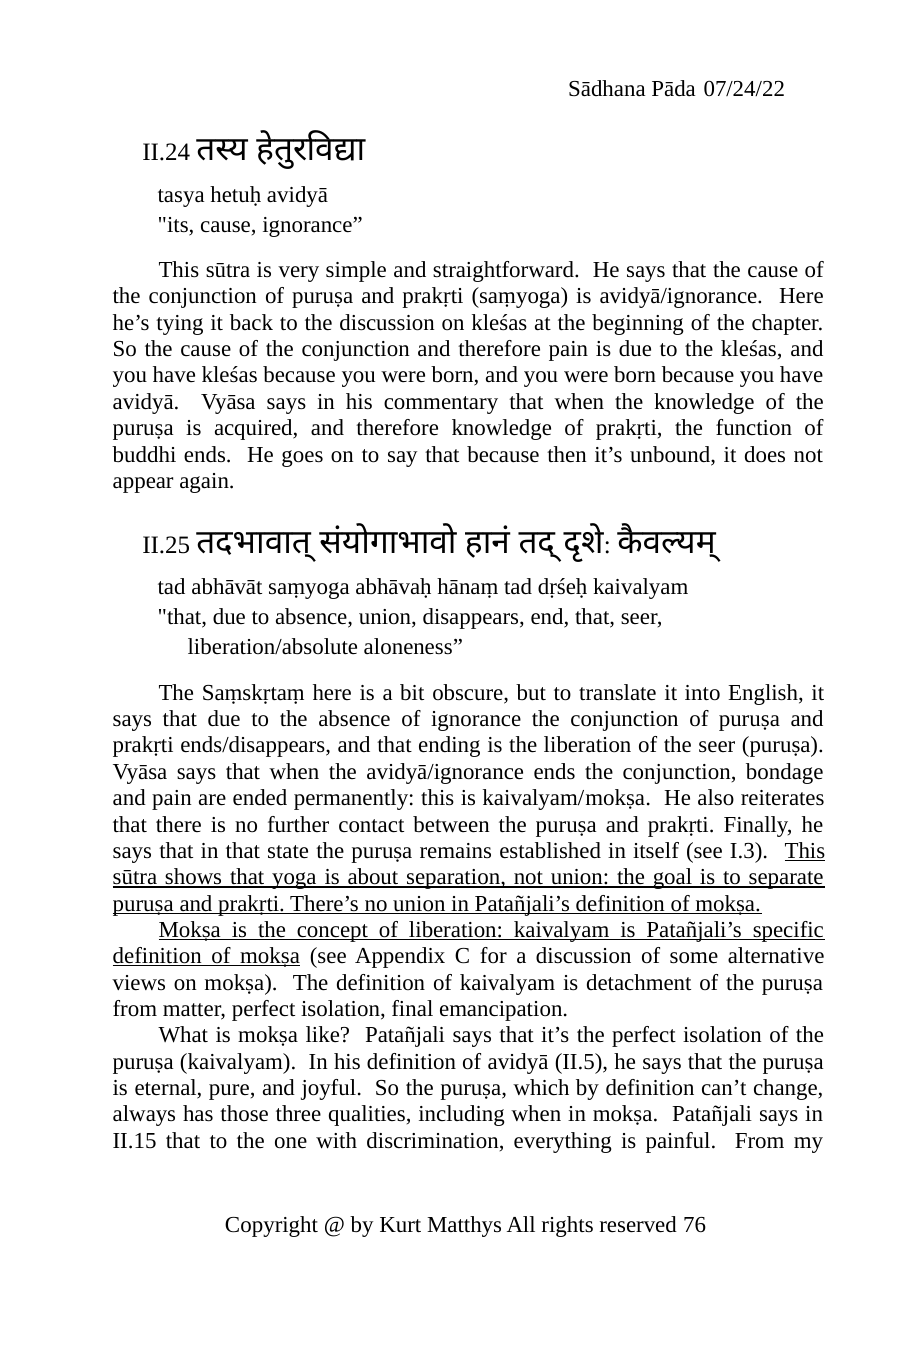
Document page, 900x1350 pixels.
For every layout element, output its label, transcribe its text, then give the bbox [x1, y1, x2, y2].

subtitle II.24 तस्य हेतुरविद्या [142, 131, 825, 174]
text "its, cause, ignorance” [157, 211, 825, 237]
text Mokṣa is the concept of liberation: kaivalyam is Patañjali’s specific definition of mokṣa (see Appendix C for a discussion of some alternative views on mokṣa). The definition of kaivalyam is detachment of the puruṣa from matter, perfect isolation, final emancipation. [112, 916, 825, 1021]
subtitle II.25 तदभावात् संयोगाभावो हानं तद् दृशे: कैवल्यम् [142, 523, 825, 567]
text This sūtra is very simple and straightforward. He says that the cause of the conjunction of puruṣa and prakṛti (saṃyoga) is avidyā/ignorance. Here he’s tying it back to the discussion on kleśas at the beginning of the chapter. So the cause of the conjunction and therefore pain is due to the kleśas, and you have kleśas because you were born, and you were born because you have avidyā. Vyāsa says in his commentary that when the knowledge of the puruṣa is acquired, and therefore knowledge of prakṛti, the function of buddhi ends. He goes on to say that because then it’s unbound, it does not appear again. [112, 256, 825, 493]
text "that, due to absence, union, disappears, end, that, seer, liberation/absolute aloneness” [157, 603, 825, 660]
text The Saṃskṛtaṃ here is a bit obscure, but to translate it into English, it says that due to the absence of ignorance the conjunction of puruṣa and prakṛti ends/disappears, and that ending is the liberation of the seer (puruṣa). Vyāsa says that when the avidyā/ignorance ends the conjunction, bondage and pain are ended permanently: this is kaivalyam/mokṣa. He also reiterates that there is no further contact between the puruṣa and prakṛti. Finally, he says that in that state the puruṣa remains established in itself (see I.3). This sūtra shows that yoga is about separation, not union: the goal is to separate [112, 679, 825, 886]
text tasya hetuḥ avidyā [157, 181, 825, 207]
text What is mokṣa like? Patañjali says that it’s the perfect isolation of the puruṣa (kaivalyam). In his definition of avidyā (II.5), he says that the puruṣa is eternal, pure, and joyful. So the puruṣa, which by definition can’t change, always has those three qualities, including when in mokṣa. Patañjali says in II.15 that to the one with discrimination, everything is painful. From my [112, 1021, 825, 1153]
text tad abhāvāt saṃyoga abhāvaḥ hānaṃ tad dṛśeḥ kaivalyam [157, 573, 825, 599]
text puruṣa and prakṛti. There’s no union in Patañjali’s definition of mokṣa. [112, 887, 825, 916]
